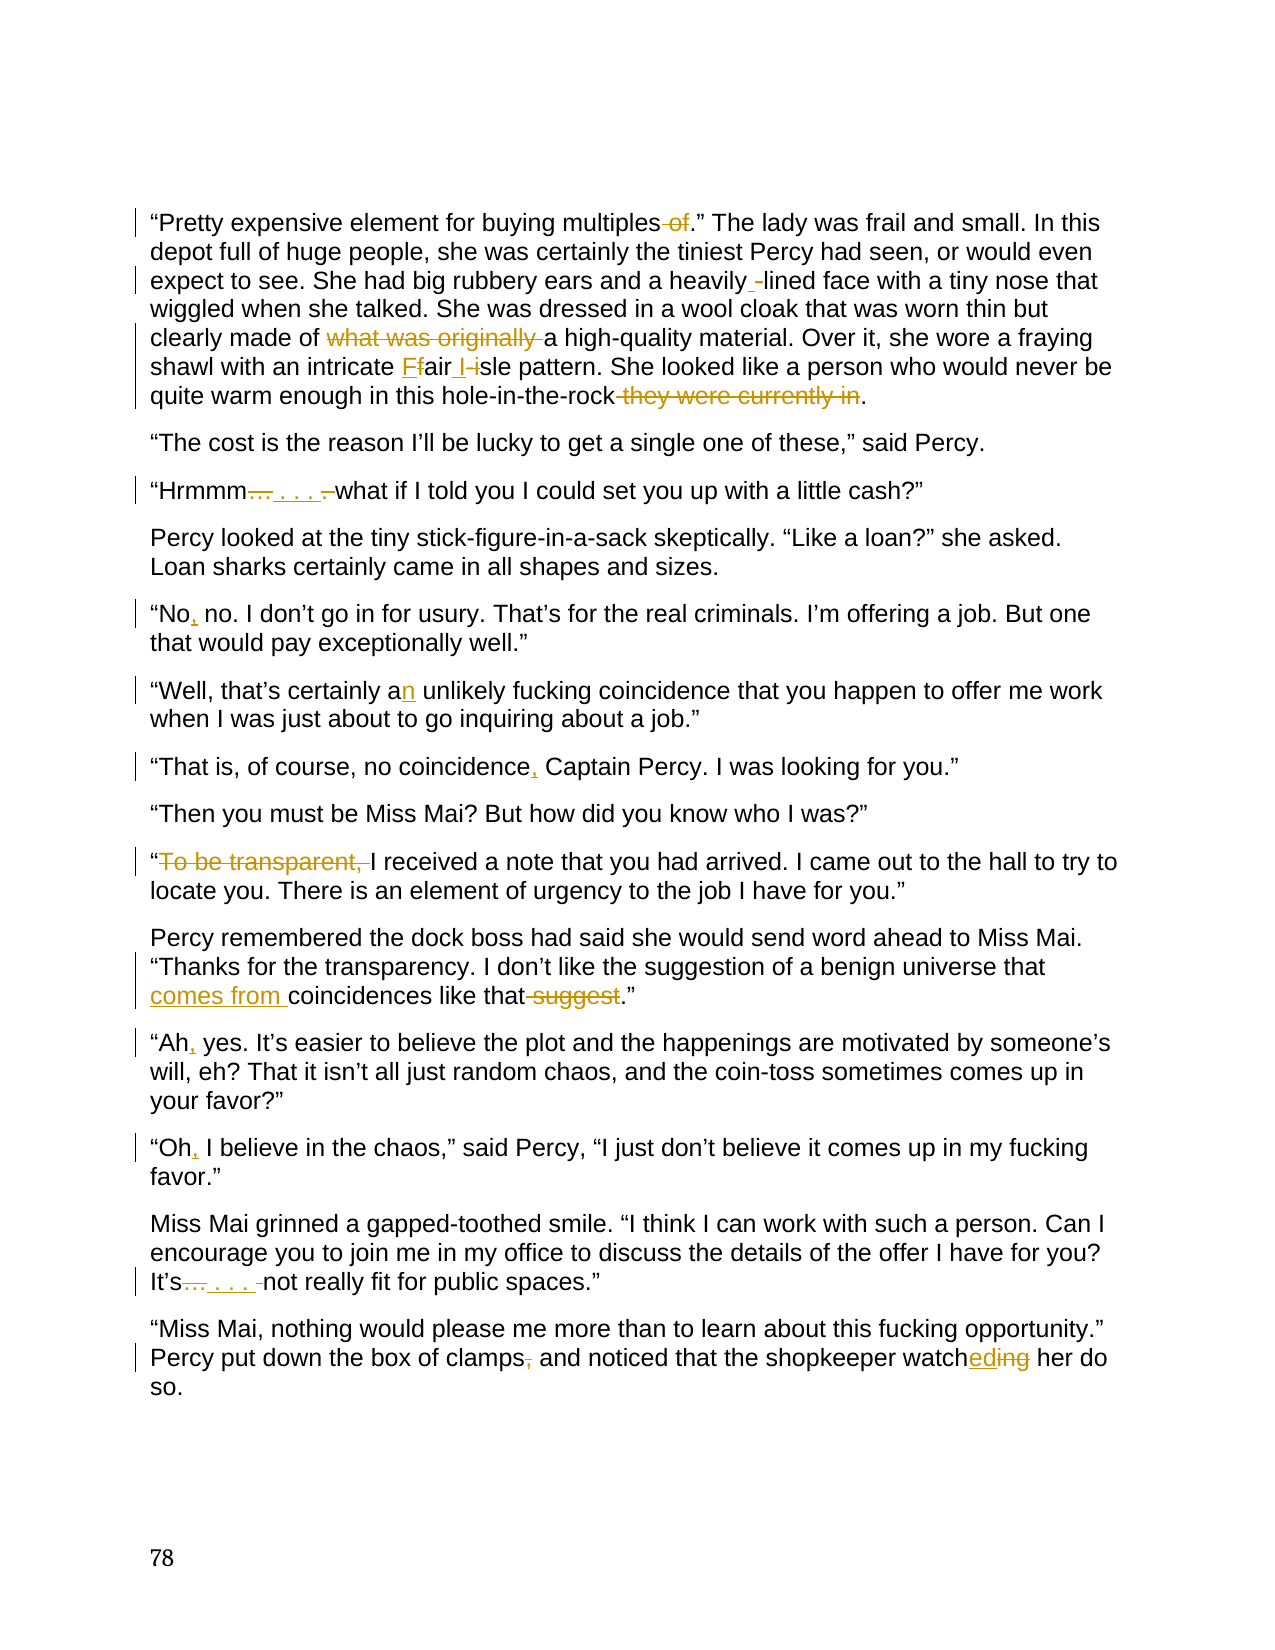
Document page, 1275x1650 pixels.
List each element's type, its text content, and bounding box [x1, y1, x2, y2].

text Percy looked at the tiny stick-figure-in-a-sack skeptically. “Like a loan?” she asked. Loan sharks certainly came in all shapes and sizes. [150, 523, 1125, 581]
text “Miss Mai, nothing would please me more than to learn about this fucking opportunity.” Percy put down the box of clamps and noticed that the shopkeeper watched her do so. [150, 1314, 1125, 1401]
text “Hrmmm . . . what if I told you I could set you up with a little cash?” [150, 476, 1125, 504]
text “I received a note that you had arrived. I came out to the hall to try to locate you. There is an element of urgency to the job I have for you.” [150, 847, 1125, 904]
text “Then you must be Miss Mai? But how did you know who I was?” [150, 799, 1125, 828]
text “That is, of course, no coincidence, Captain Percy. I was looking for you.” [150, 752, 1125, 781]
text Miss Mai grinned a gapped-toothed smile. “I think I can work with such a person. Can I encourage you to join me in my office to discuss the details of the offer I have for you? It’s . . . not really fit for public spaces.” [150, 1209, 1125, 1296]
text “Pretty expensive element for buying multiples.” The lady was frail and small. In this depot full of huge people, she was certainly the tiniest Percy had seen, or would even expect to see. She had big rubbery ears and a heavily lined face with a tiny nose that wiggled when she talked. She was dressed in a wool cloak that was worn thin but clearly made of a high-quality material. Over it, she wore a fraying shawl with an intricate Fair Isle pattern. She looked like a person who would never be quite warm enough in this hole-in-the-rock. [150, 208, 1125, 409]
text “Ah, yes. It’s easier to believe the plot and the happenings are motivated by someone’s will, eh? That it isn’t all just random chaos, and the coin-toss sometimes comes up in your favor?” [150, 1028, 1125, 1114]
text “No, no. I don’t go in for usury. That’s for the real criminals. I’m offering a job. But one that would pay exceptionally well.” [150, 599, 1125, 657]
text “Well, that’s certainly an unlikely fucking coincidence that you happen to offer me work when I was just about to go inquiring about a job.” [150, 676, 1125, 733]
text “The cost is the reason I’ll be lucky to get a single one of these,” said Percy. [150, 428, 1125, 457]
text Percy remembered the dock boss had said she would send word ahead to Miss Mai. “Thanks for the transparency. I don’t like the suggestion of a benign universe that comes from coincidences like that.” [150, 923, 1125, 1009]
text “Oh, I believe in the chaos,” said Percy, “I just don’t believe it comes up in my fucking favor.” [150, 1133, 1125, 1191]
